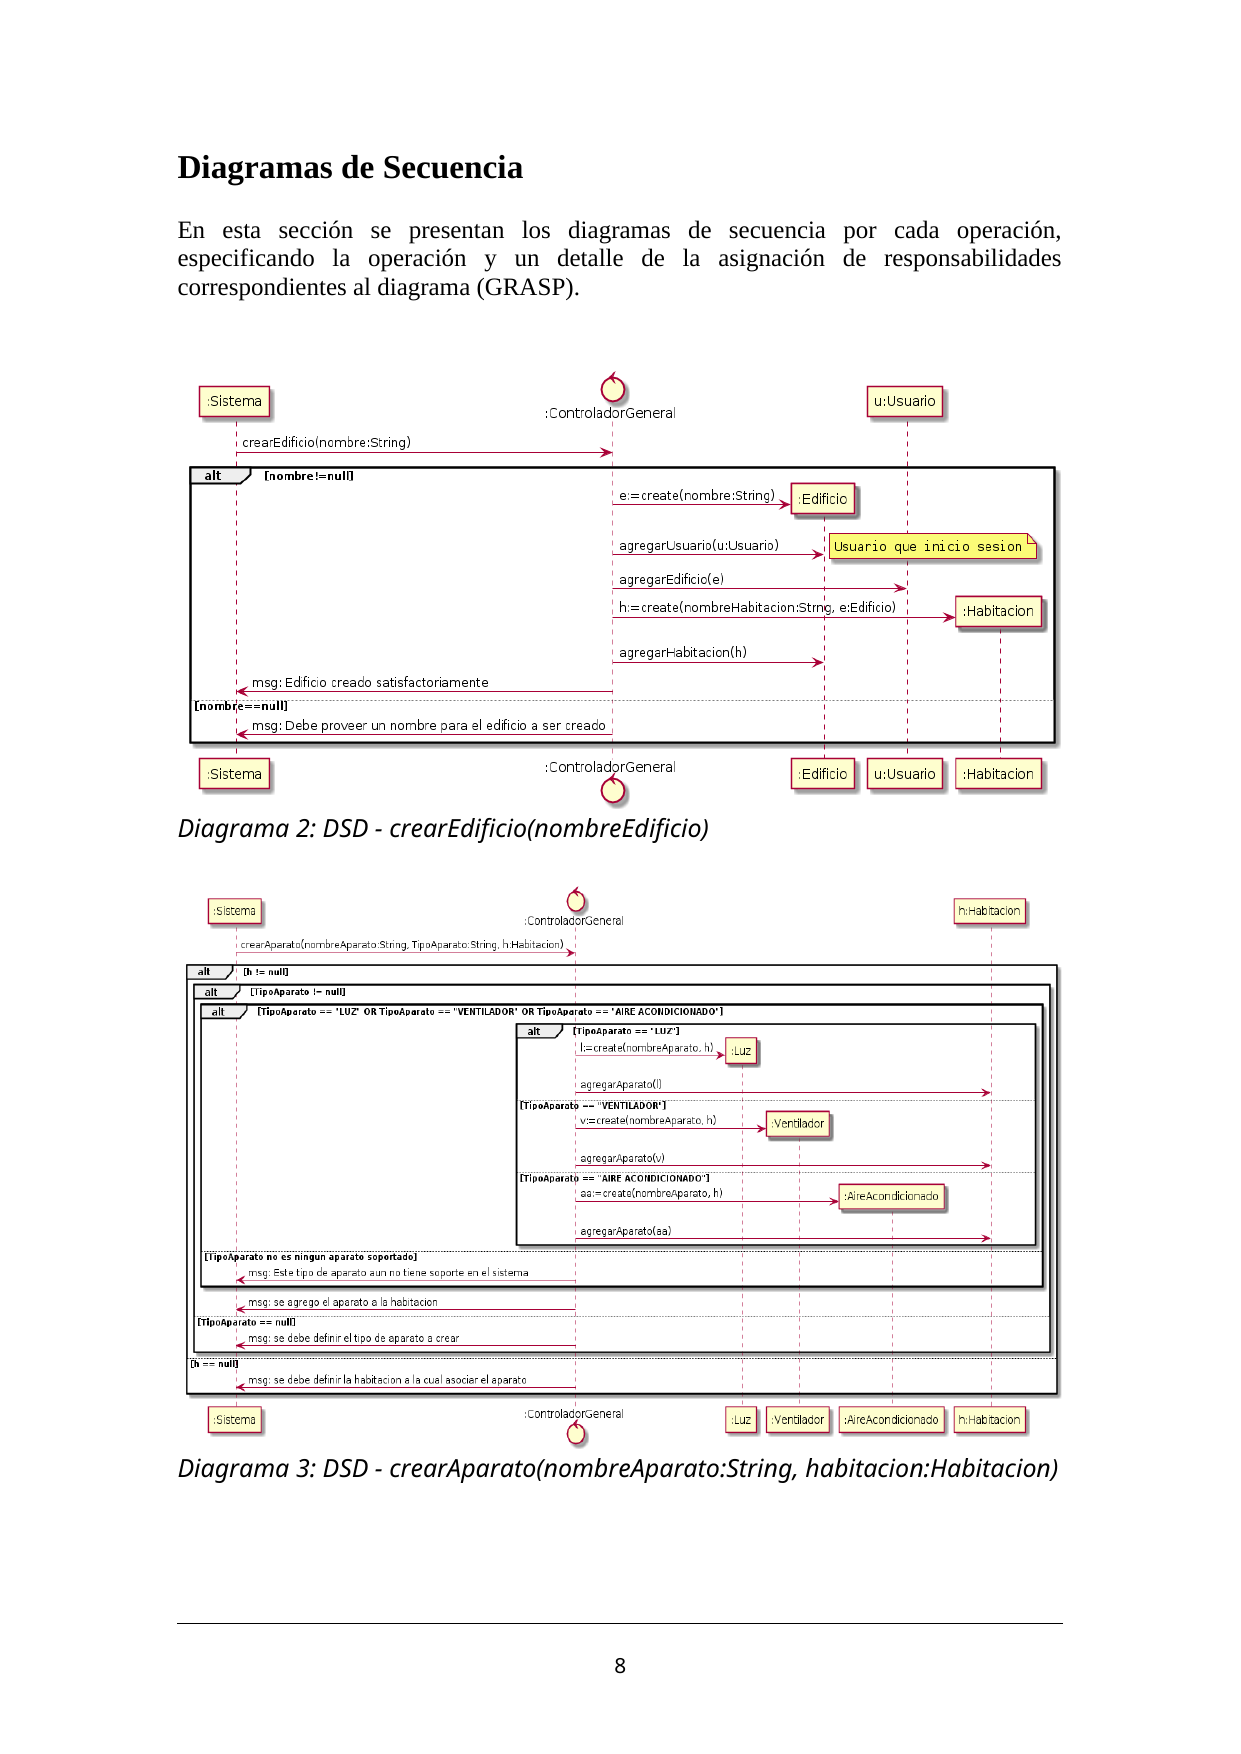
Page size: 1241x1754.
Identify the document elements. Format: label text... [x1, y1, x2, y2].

text En esta sección se presentan los diagramas de secuencia por cada operación, especificando la operación y un detalle de la asignación de responsabilidades correspondientes al diagrama (GRASP). [177, 215, 1063, 301]
text Diagrama 2: DSD - crearEdificio(nombreEdificio) [177, 811, 1063, 845]
subtitle Diagramas de Secuencia [177, 148, 1063, 186]
picture [177, 886, 1063, 1451]
text Diagrama 3: DSD - crearAparato(nombreAparato:String, habitacion:Habitacion) [177, 1451, 1063, 1485]
picture [177, 371, 1063, 811]
